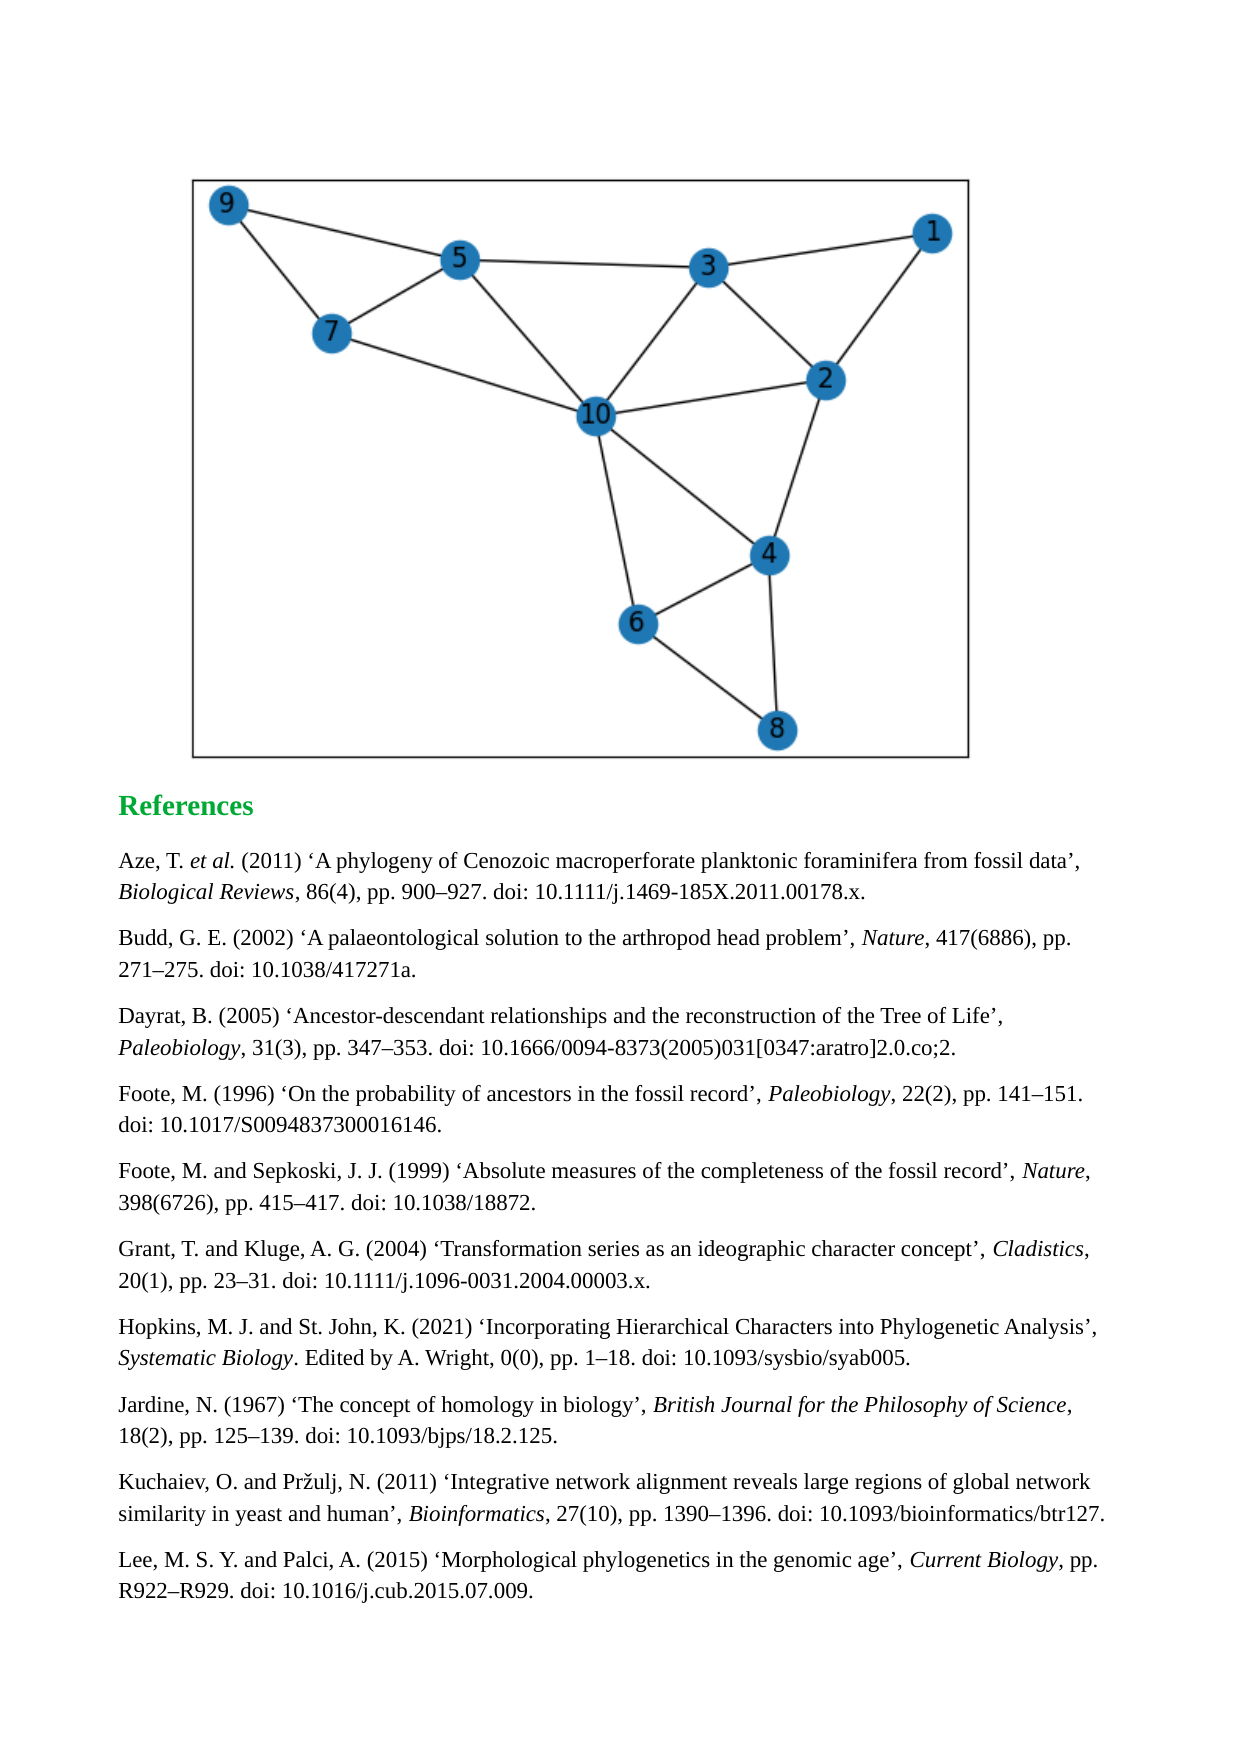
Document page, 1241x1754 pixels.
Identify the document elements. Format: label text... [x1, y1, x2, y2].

text Foote, M. (1996) ‘On the probability of ancestors in the fossil record’, Paleobiology, 22(2), pp. 141–151. doi: 10.1017/S0094837300016146. [118, 1080, 1122, 1138]
text Budd, G. E. (2002) ‘A palaeontological solution to the arthropod head problem’, Nature, 417(6886), pp. 271–275. doi: 10.1038/417271a. [118, 924, 1122, 982]
text Lee, M. S. Y. and Palci, A. (2015) ‘Morphological phylogenetics in the genomic age’, Current Biology, pp. R922–R929. doi: 10.1016/j.cub.2015.07.009. [118, 1546, 1122, 1604]
picture [158, 144, 996, 788]
text References [118, 118, 1122, 821]
text Dayrat, B. (2005) ‘Ancestor-descendant relationships and the reconstruction of the Tree of Life’, Paleobiology, 31(3), pp. 347–353. doi: 10.1666/0094-8373(2005)031[0347:aratro]2.0.co;2. [118, 1002, 1122, 1060]
text Grant, T. and Kluge, A. G. (2004) ‘Transformation series as an ideographic character concept’, Cladistics, 20(1), pp. 23–31. doi: 10.1111/j.1096-0031.2004.00003.x. [118, 1235, 1122, 1293]
text Kuchaiev, O. and Pržulj, N. (2011) ‘Integrative network alignment reveals large regions of global network similarity in yeast and human’, Bioinformatics, 27(10), pp. 1390–1396. doi: 10.1093/bioinformatics/btr127. [118, 1468, 1122, 1526]
text Foote, M. and Sepkoski, J. J. (1999) ‘Absolute measures of the completeness of the fossil record’, Nature, 398(6726), pp. 415–417. doi: 10.1038/18872. [118, 1157, 1122, 1215]
text Aze, T. et al. (2011) ‘A phylogeny of Cenozoic macroperforate planktonic foraminifera from fossil data’, Biological Reviews, 86(4), pp. 900–927. doi: 10.1111/j.1469-185X.2011.00178.x. [118, 847, 1122, 904]
text Hopkins, M. J. and St. John, K. (2021) ‘Incorporating Hierarchical Characters into Phylogenetic Analysis’, Systematic Biology. Edited by A. Wright, 0(0), pp. 1–18. doi: 10.1093/sysbio/syab005. [118, 1313, 1122, 1371]
text Jardine, N. (1967) ‘The concept of homology in biology’, British Journal for the Philosophy of Science, 18(2), pp. 125–139. doi: 10.1093/bjps/18.2.125. [118, 1391, 1122, 1448]
